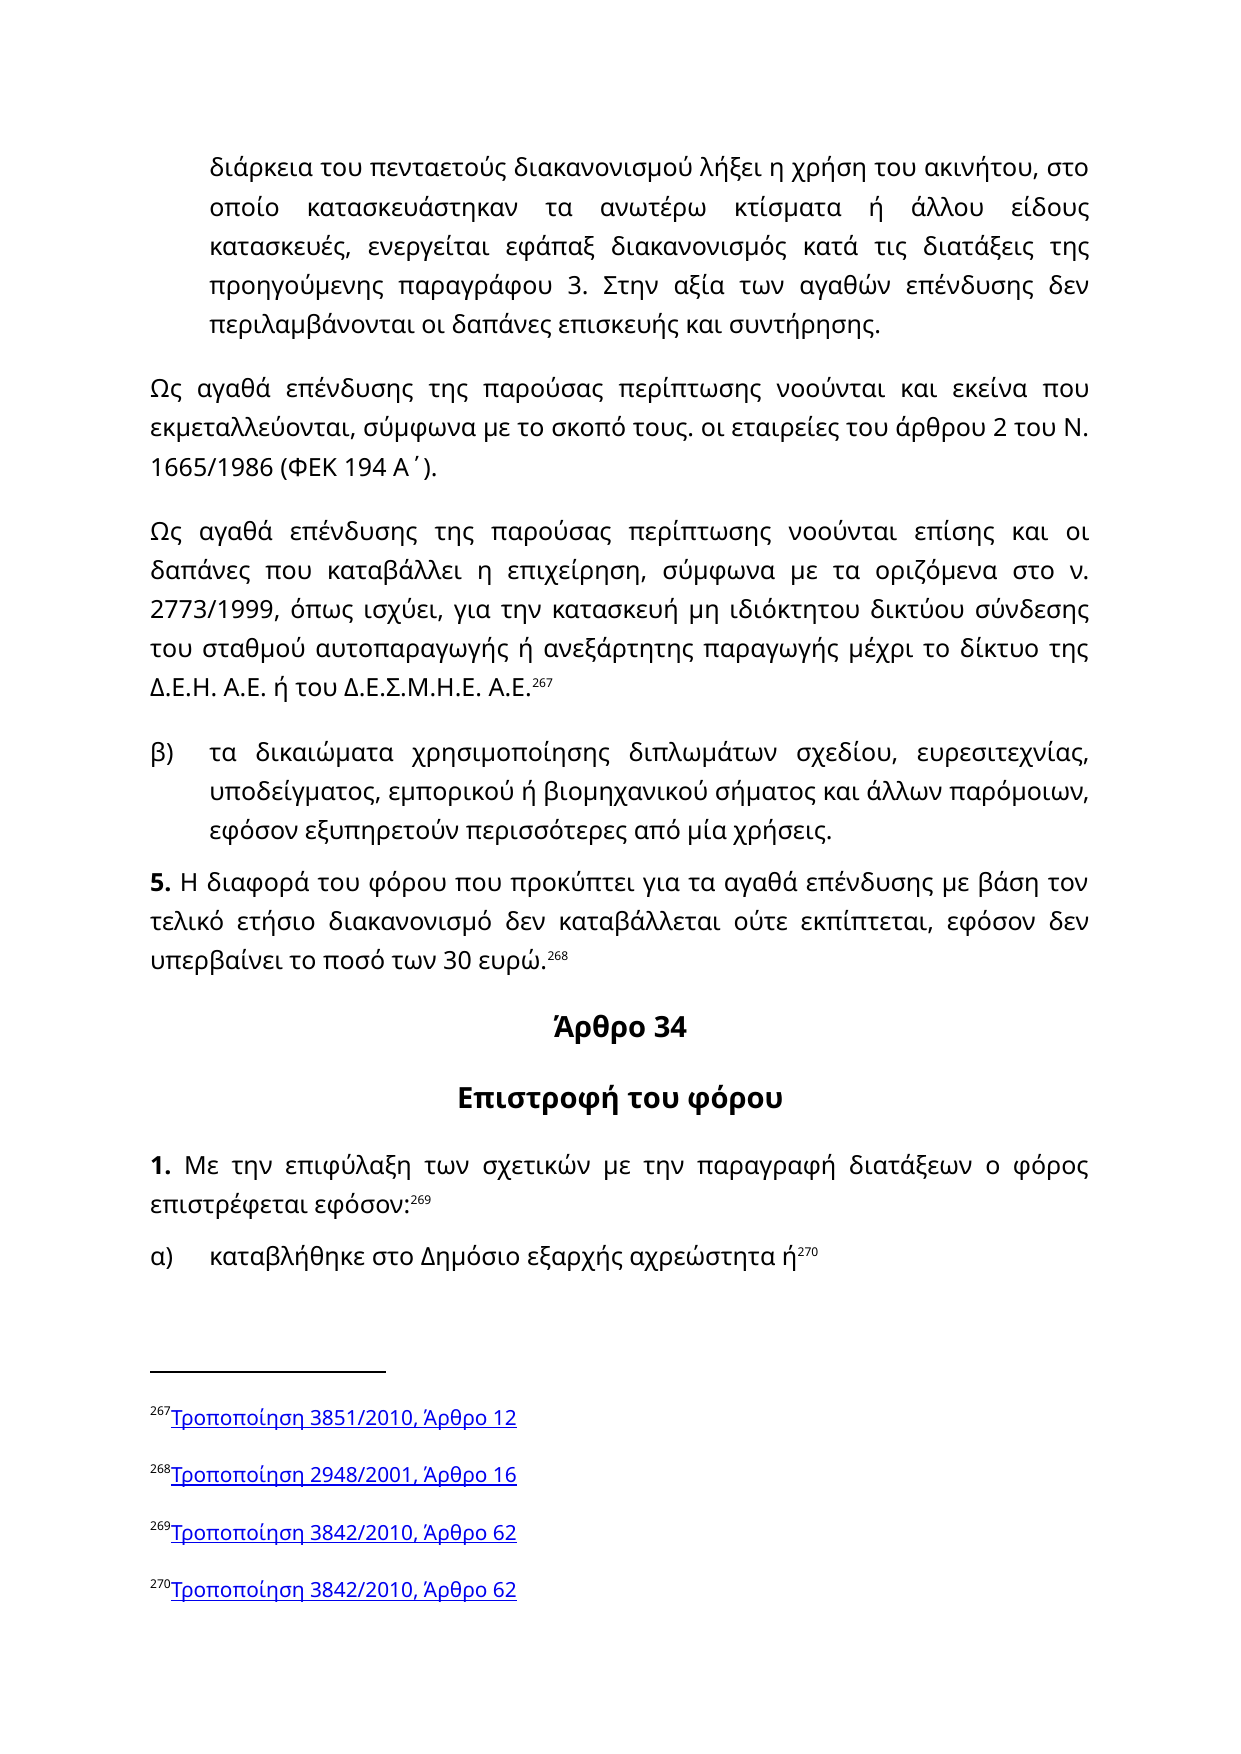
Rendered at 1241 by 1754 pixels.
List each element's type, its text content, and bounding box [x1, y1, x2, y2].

text 5. Η διαφορά του φόρου που προκύπτει για τα αγαθά επένδυσης με βάση τον τελικό ετήσιο διακανονισμό δεν καταβάλλεται ούτε εκπίπτεται, εφόσον δεν υπερβαίνει το ποσό των 30 ευρώ. [150, 864, 1090, 977]
list διάρκεια του πενταετούς διακανονισμού λήξει η χρήση του ακινήτου, στο οποίο κατασκευάστηκαν τα ανωτέρω κτίσματα ή άλλου είδους κατασκευές, ενεργείται εφάπαξ διακανονισμός κατά τις διατάξεις της προηγούμενης παραγράφου 3. Στην αξία των αγαθών επένδυσης δεν περιλαμβάνονται οι δαπάνες επισκευής και συντήρησης. [150, 150, 1090, 341]
text Ως αγαθά επένδυσης της παρούσας περίπτωσης νοούνται επίσης και οι δαπάνες που καταβάλλει η επιχείρηση, σύμφωνα με τα οριζόμενα στο ν. 2773/1999, όπως ισχύει, για την κατασκευή μη ιδιόκτητου δικτύου σύνδεσης του σταθμού αυτοπαραγωγής ή ανεξάρτητης παραγωγής μέχρι το δίκτυο της Δ.Ε.Η. Α.Ε. ή του Δ.Ε.Σ.Μ.Η.Ε. Α.Ε. [150, 513, 1090, 704]
text Τροποποίηση 3851/2010, Άρθρο 12 [150, 1403, 1090, 1431]
subtitle Άρθρο 34 [150, 1007, 1090, 1046]
text Τροποποίηση 3842/2010, Άρθρο 62 [150, 1576, 1090, 1604]
text 1. Με την επιφύλαξη των σχετικών με την παραγραφή διατάξεων ο φόρος επιστρέφεται εφόσον: [150, 1148, 1090, 1221]
text Τροποποίηση 2948/2001, Άρθρο 16 [150, 1460, 1090, 1489]
list α) καταβλήθηκε στο Δημόσιο εξαρχής αχρεώστητα ή [150, 1239, 1090, 1273]
text Τροποποίηση 3842/2010, Άρθρο 62 [150, 1518, 1090, 1546]
text Ως αγαθά επένδυσης της παρούσας περίπτωσης νοούνται και εκείνα που εκμεταλλεύονται, σύμφωνα με το σκοπό τους. οι εταιρείες του άρθρου 2 του Ν. 1665/1986 (ΦΕΚ 194 Α΄). [150, 371, 1090, 483]
list β) τα δικαιώματα χρησιμοποίησης διπλωμάτων σχεδίου, ευρεσιτεχνίας, υποδείγματος, εμπορικού ή βιομηχανικού σήματος και άλλων παρόμοιων, εφόσον εξυπηρετούν περισσότερες από μία χρήσεις. [150, 734, 1090, 847]
subtitle Επιστροφή του φόρου [150, 1077, 1090, 1117]
